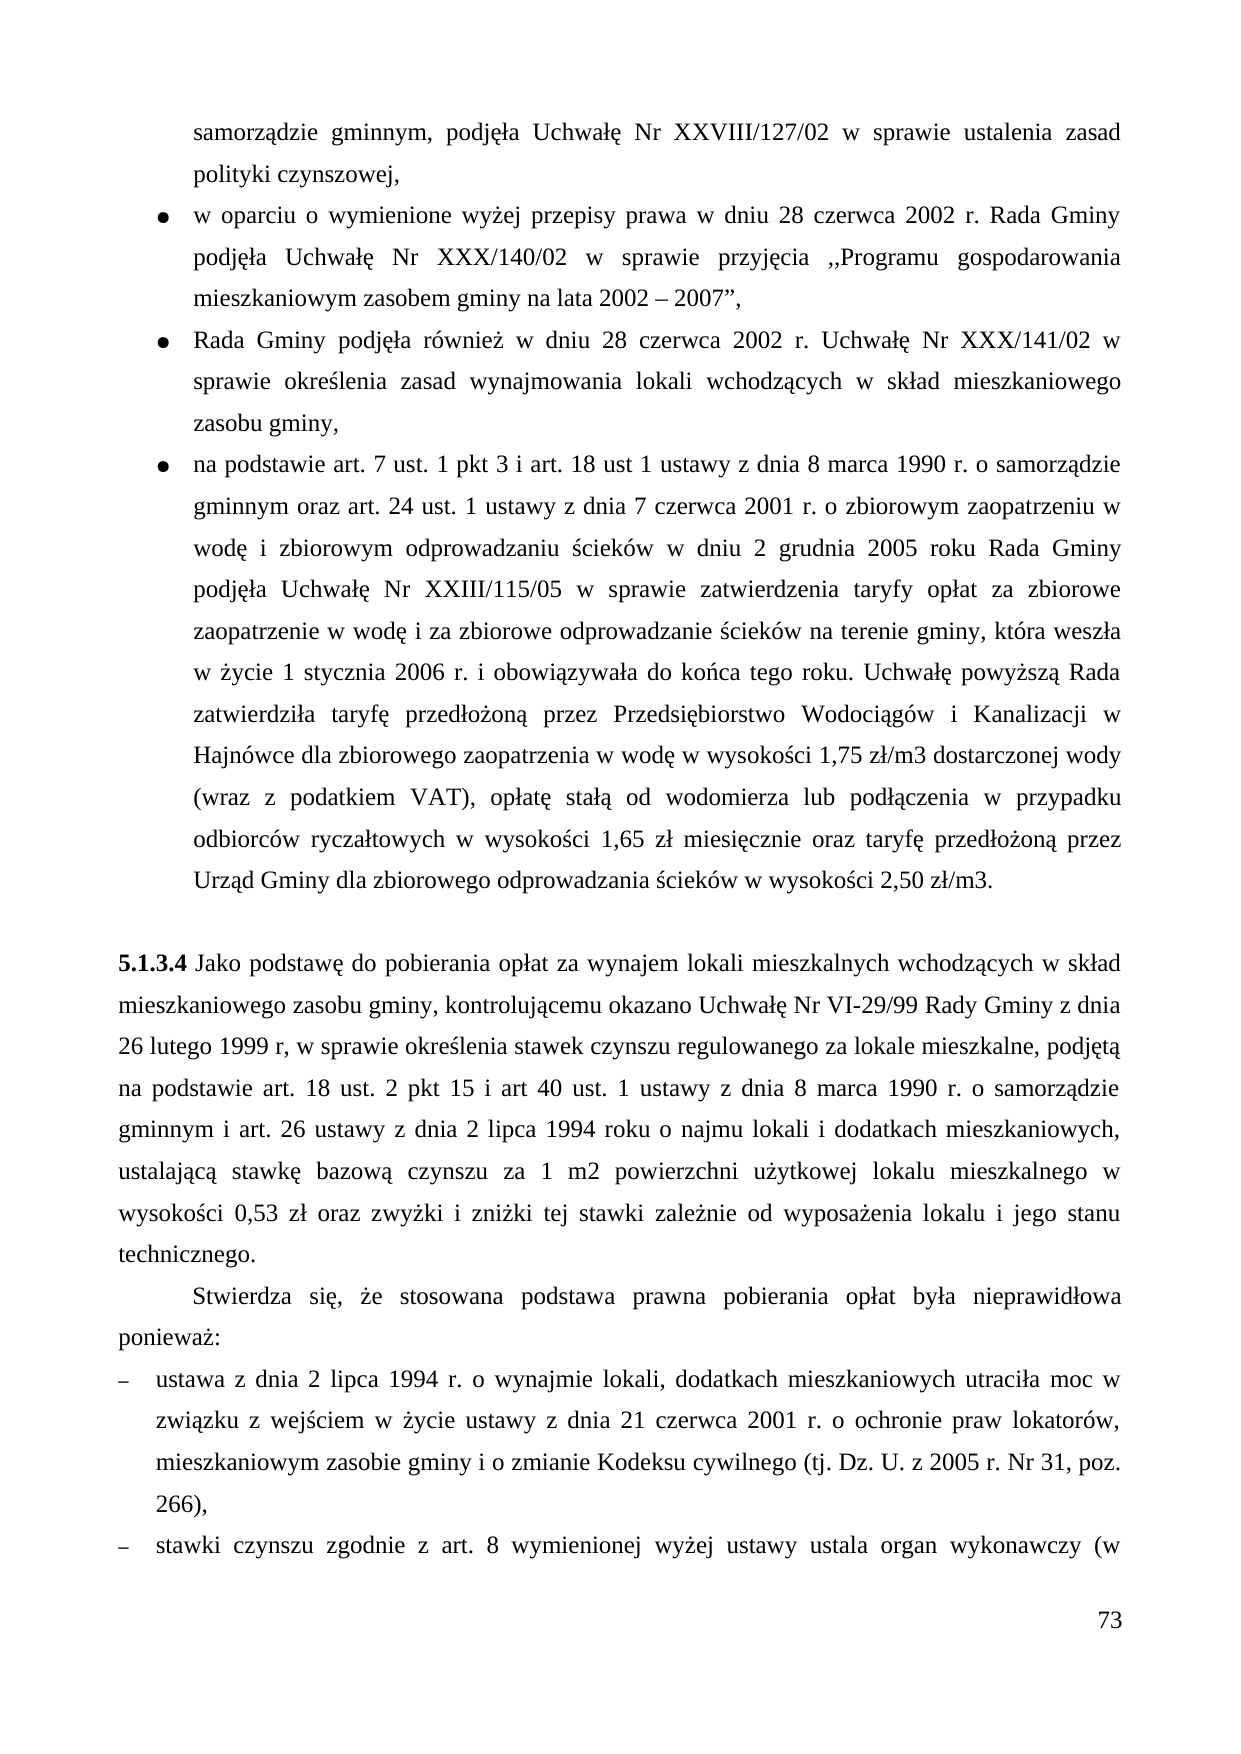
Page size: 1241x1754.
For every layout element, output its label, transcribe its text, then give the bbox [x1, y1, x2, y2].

list na podstawie art. 7 ust. 1 pkt 3 i art. 18 ust 1 ustawy z dnia 8 marca 1990 r. o samorządzie gminnym oraz art. 24 ust. 1 ustawy z dnia 7 czerwca 2001 r. o zbiorowym zaopatrzeniu w wodę i zbiorowym odprowadzaniu ścieków w dniu 2 grudnia 2005 roku Rada Gminy podjęła Uchwałę Nr XXIII/115/05 w sprawie zatwierdzenia taryfy opłat za zbiorowe zaopatrzenie w wodę i za zbiorowe odprowadzanie ścieków na terenie gminy, która weszła w życie 1 stycznia 2006 r. i obowiązywała do końca tego roku. Uchwałę powyższą Rada zatwierdziła taryfę przedłożoną przez Przedsiębiorstwo Wodociągów i Kanalizacji w Hajnówce dla zbiorowego zaopatrzenia w wodę w wysokości 1,75 zł/m3 dostarczonej wody (wraz z podatkiem VAT), opłatę stałą od wodomierza lub podłączenia w przypadku odbiorców ryczałtowych w wysokości 1,65 zł miesięcznie oraz taryfę przedłożoną przez Urząd Gminy dla zbiorowego odprowadzania ścieków w wysokości 2,50 zł/m3. [156, 451, 1122, 894]
list w oparciu o wymienione wyżej przepisy prawa w dniu 28 czerwca 2002 r. Rada Gminy podjęła Uchwałę Nr XXX/140/02 w sprawie przyjęcia ,,Programu gospodarowania mieszkaniowym zasobem gminy na lata 2002 – 2007”, [156, 201, 1122, 312]
list samorządzie gminnym, podjęła Uchwałę Nr XXVIII/127/02 w sprawie ustalenia zasad polityki czynszowej, [156, 118, 1122, 187]
text Stwierdza się, że stosowana podstawa prawna pobierania opłat była nieprawidłowa ponieważ: [118, 1282, 1122, 1351]
list Rada Gminy podjęła również w dniu 28 czerwca 2002 r. Uchwałę Nr XXX/141/02 w sprawie określenia zasad wynajmowania lokali wchodzących w skład mieszkaniowego zasobu gminy, [156, 326, 1122, 437]
text 5.1.3.4 Jako podstawę do pobierania opłat za wynajem lokali mieszkalnych wchodzących w skład mieszkaniowego zasobu gminy, kontrolującemu okazano Uchwałę Nr VI-29/99 Rady Gminy z dnia 26 lutego 1999 r, w sprawie określenia stawek czynszu regulowanego za lokale mieszkalne, podjętą na podstawie art. 18 ust. 2 pkt 15 i art 40 ust. 1 ustawy z dnia 8 marca 1990 r. o samorządzie gminnym i art. 26 ustawy z dnia 2 lipca 1994 roku o najmu lokali i dodatkach mieszkaniowych, ustalającą stawkę bazową czynszu za 1 m2 powierzchni użytkowej lokalu mieszkalnego w wysokości 0,53 zł oraz zwyżki i zniżki tej stawki zależnie od wyposażenia lokalu i jego stanu technicznego. [118, 949, 1122, 1268]
list stawki czynszu zgodnie z art. 8 wymienionej wyżej ustawy ustala organ wykonawczy (w [118, 1531, 1122, 1559]
list ustawa z dnia 2 lipca 1994 r. o wynajmie lokali, dodatkach mieszkaniowych utraciła moc w związku z wejściem w życie ustawy z dnia 21 czerwca 2001 r. o ochronie praw lokatorów, mieszkaniowym zasobie gminy i o zmianie Kodeksu cywilnego (tj. Dz. U. z 2005 r. Nr 31, poz. 266), [118, 1365, 1122, 1517]
